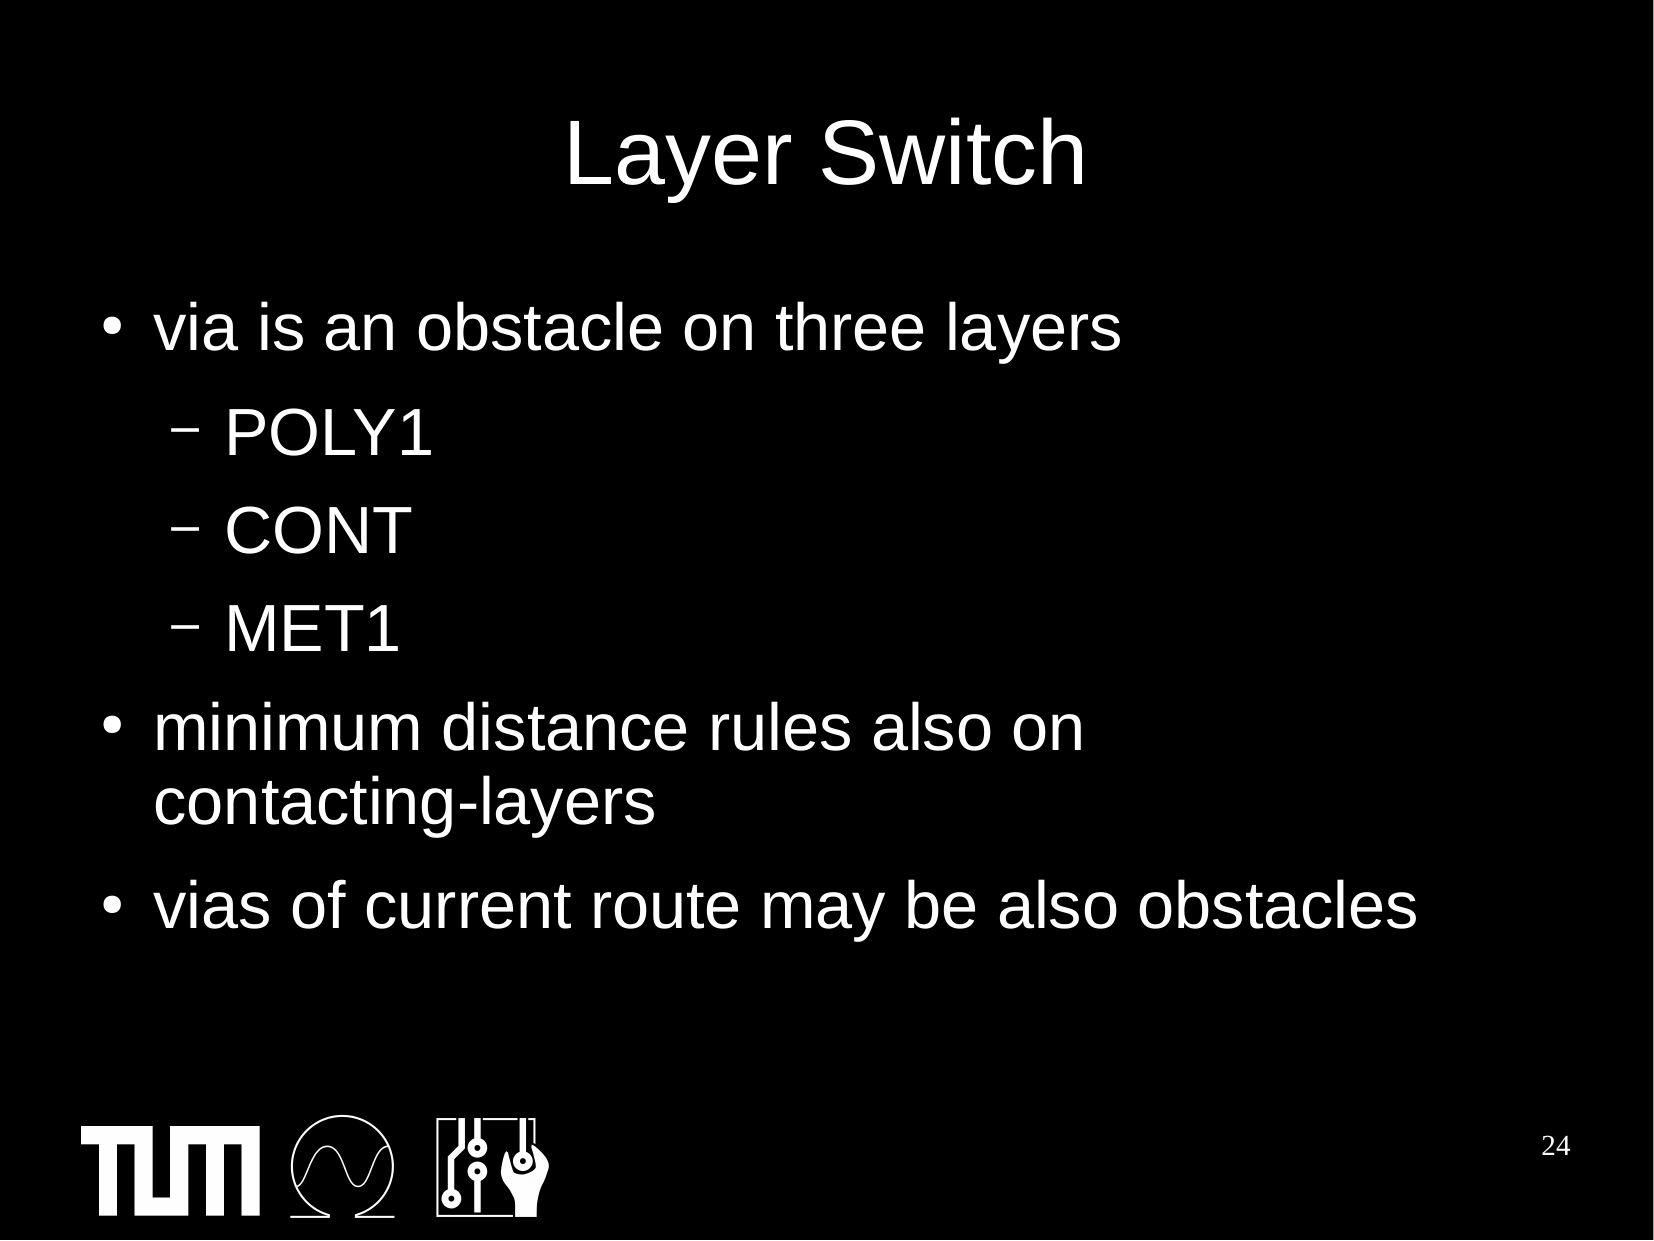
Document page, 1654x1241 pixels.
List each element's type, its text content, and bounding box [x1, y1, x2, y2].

picture [283, 1109, 402, 1227]
list via is an obstacle on three layers POLY1 CONT MET1 minimum distance rules also on contacting-layers vias of current route may be also obstacles [82, 290, 1571, 1109]
picture [63, 1108, 272, 1227]
picture [425, 1109, 554, 1227]
title Layer Switch [82, 49, 1571, 257]
